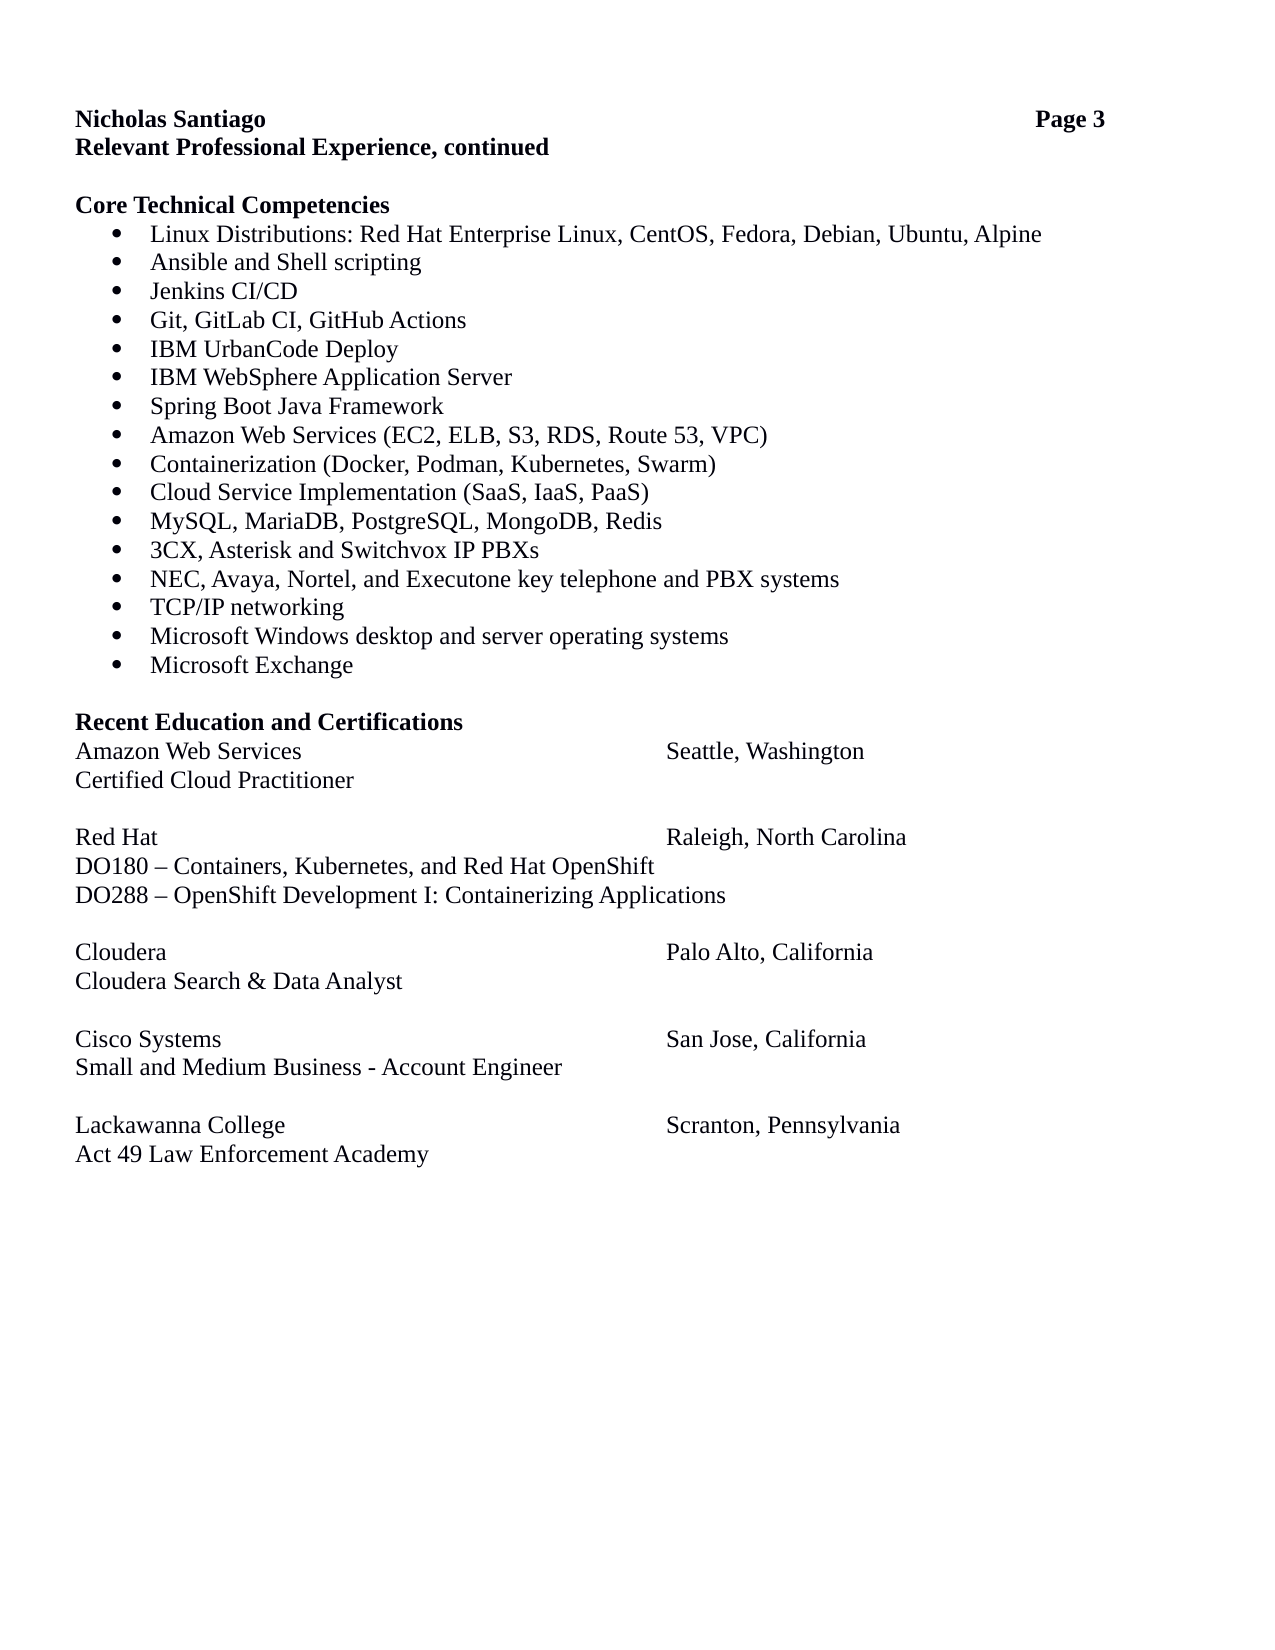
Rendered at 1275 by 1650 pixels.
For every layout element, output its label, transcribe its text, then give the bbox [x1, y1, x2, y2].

text DO180 – Containers, Kubernetes, and Red Hat OpenShift [75, 851, 1200, 880]
list Microsoft Windows desktop and server operating systems [112, 621, 1200, 650]
text Core Technical Competencies [75, 190, 1200, 219]
text Recent Education and Certifications [75, 707, 1200, 736]
text Relevant Professional Experience, continued [75, 132, 1200, 161]
text Red Hat Raleigh, North Carolina [75, 822, 1200, 851]
list Cloud Service Implementation (SaaS, IaaS, PaaS) [112, 477, 1200, 506]
text Lackawanna College Scranton, Pennsylvania [75, 1110, 1200, 1139]
text Certified Cloud Practitioner [75, 765, 1200, 794]
list Microsoft Exchange [112, 650, 1200, 679]
list IBM UrbanCode Deploy [112, 334, 1200, 362]
list MySQL, MariaDB, PostgreSQL, MongoDB, Redis [112, 506, 1200, 535]
text Nicholas Santiago Page 3 [75, 104, 1200, 132]
list Amazon Web Services (EC2, ELB, S3, RDS, Route 53, VPC) [112, 420, 1200, 449]
list IBM WebSphere Application Server [112, 362, 1200, 391]
text DO288 – OpenShift Development I: Containerizing Applications [75, 880, 1200, 909]
text Cisco Systems San Jose, California [75, 1024, 1200, 1052]
list Containerization (Docker, Podman, Kubernetes, Swarm) [112, 449, 1200, 477]
list Jenkins CI/CD [112, 276, 1200, 305]
text Small and Medium Business - Account Engineer [75, 1052, 1200, 1081]
list Linux Distributions: Red Hat Enterprise Linux, CentOS, Fedora, Debian, Ubuntu, Alpine [112, 219, 1200, 247]
list Spring Boot Java Framework [112, 391, 1200, 420]
list Ansible and Shell scripting [112, 247, 1200, 276]
list NEC, Avaya, Nortel, and Executone key telephone and PBX systems [112, 564, 1200, 592]
text Act 49 Law Enforcement Academy [75, 1139, 1200, 1167]
list 3CX, Asterisk and Switchvox IP PBXs [112, 535, 1200, 564]
text Amazon Web Services Seattle, Washington [75, 736, 1200, 765]
text Cloudera Palo Alto, California [75, 937, 1200, 966]
list TCP/IP networking [112, 592, 1200, 621]
text Cloudera Search & Data Analyst [75, 966, 1200, 995]
list Git, GitLab CI, GitHub Actions [112, 305, 1200, 334]
